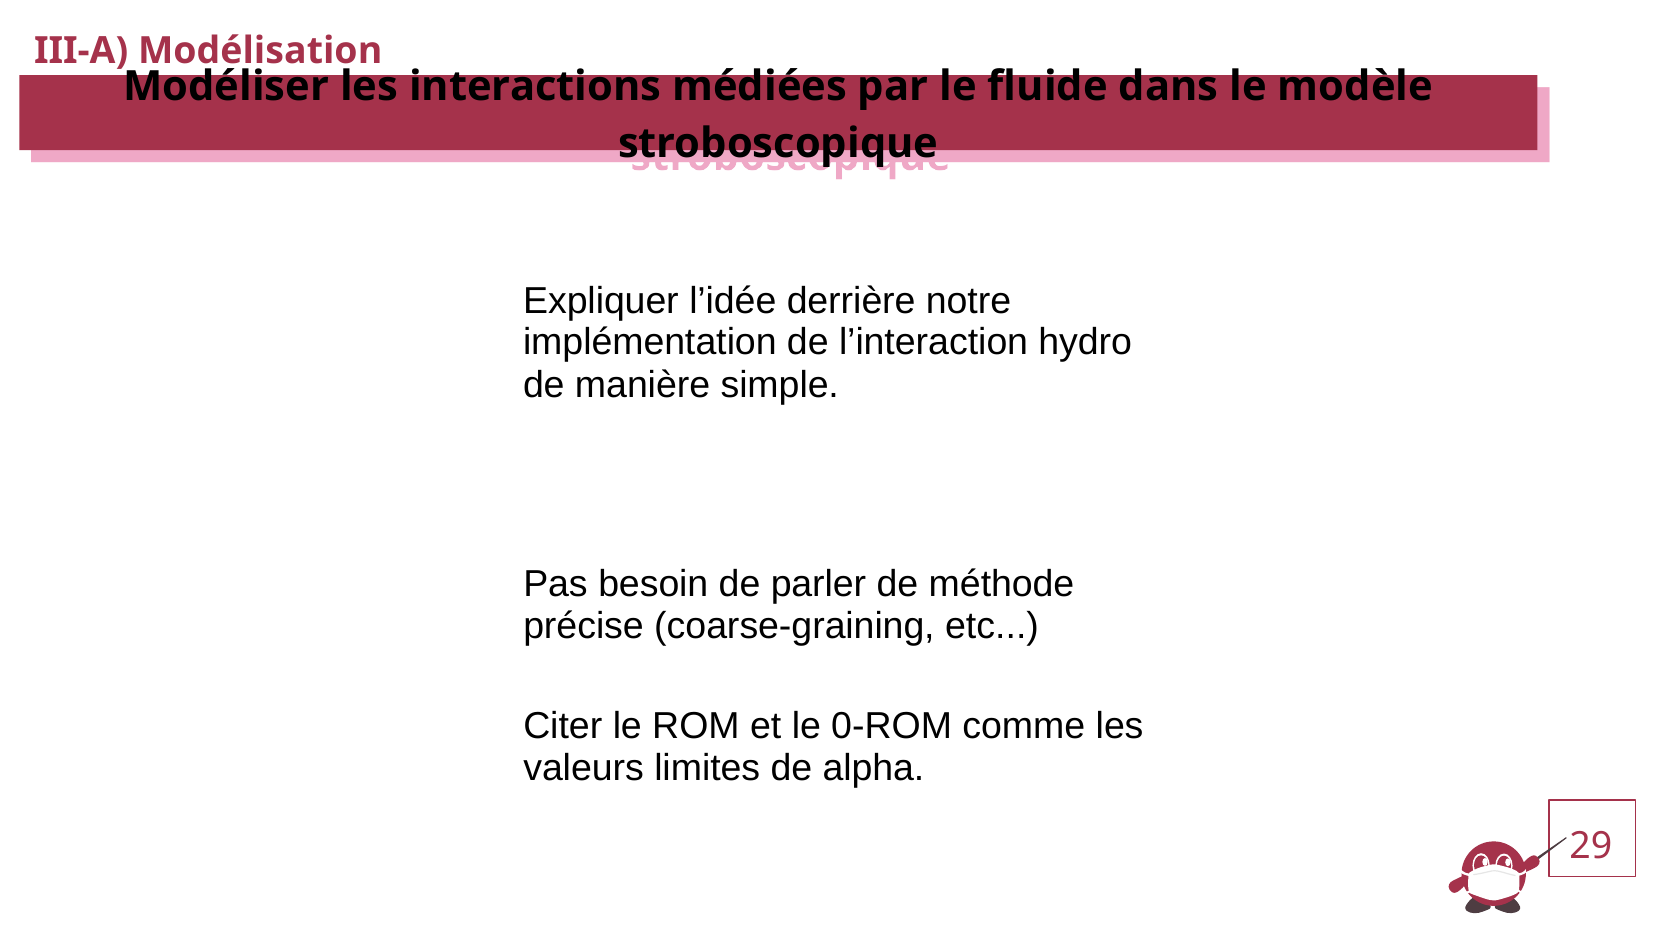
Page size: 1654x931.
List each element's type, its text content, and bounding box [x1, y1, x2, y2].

text_box Expliquer l’idée derrière notre implémentation de l’interaction hydro de manière simple. [508, 271, 1163, 413]
text_box Pas besoin de parler de méthode précise (coarse-graining, etc...) [508, 555, 1163, 654]
text_box Modéliser les interactions médiées par le fluide dans le modèle stroboscopique [19, 75, 1538, 151]
text_box [1492, 811, 1654, 887]
picture [1448, 799, 1637, 914]
text_box III-A) Modélisation [19, 16, 1238, 76]
text_box Citer le ROM et le 0-ROM comme les valeurs limites de alpha. [508, 696, 1163, 796]
